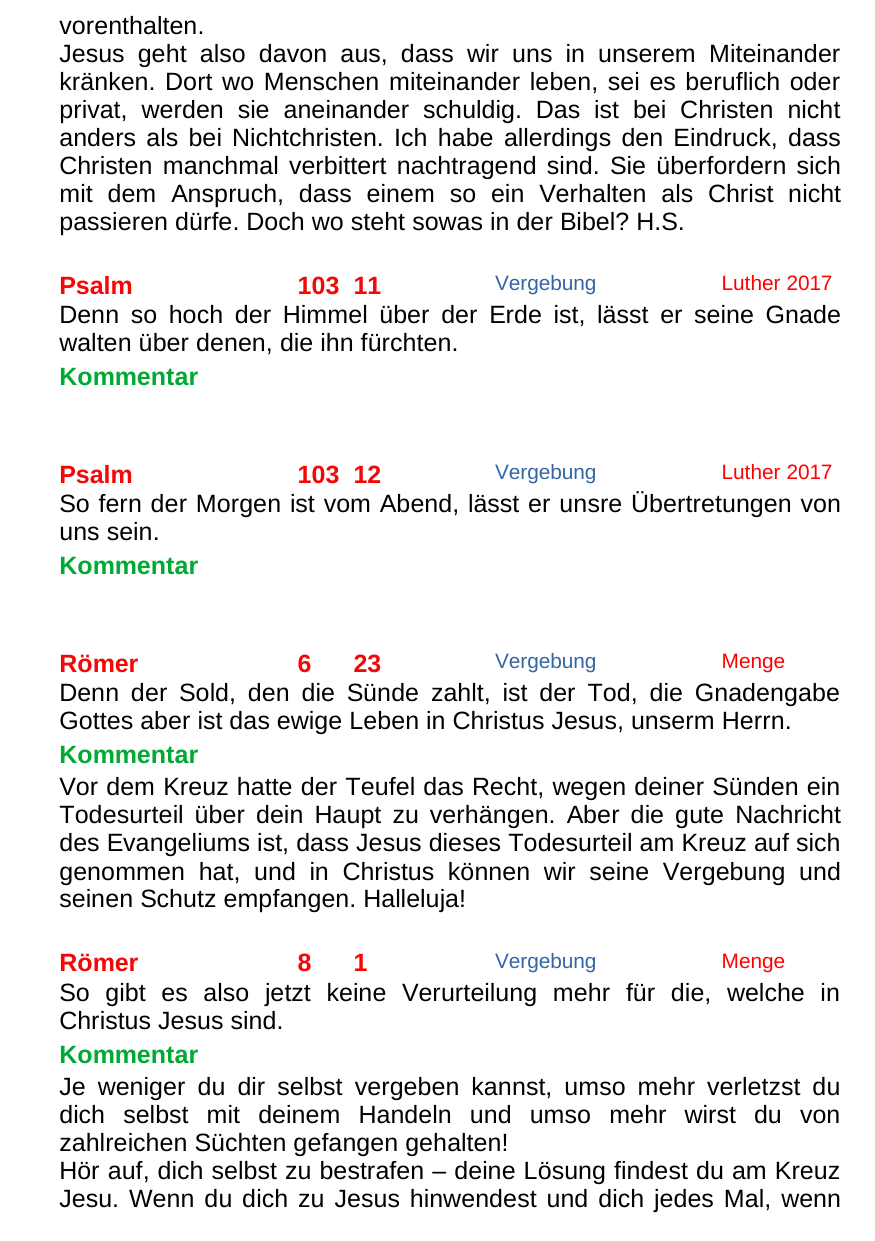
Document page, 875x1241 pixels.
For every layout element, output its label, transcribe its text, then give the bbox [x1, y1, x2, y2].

table_cell Vergebung [495, 949, 677, 978]
table_cell Vergebung [495, 650, 677, 679]
table_cell Menge [721, 949, 844, 978]
table_cell [427, 272, 495, 301]
table_cell [677, 650, 721, 679]
table_cell [59, 236, 844, 272]
table_cell [298, 363, 342, 392]
table_cell So gibt es also jetzt keine Verurteilung mehr für die, welche in Christus Jesus sind. [59, 979, 842, 1034]
table_cell Römer [59, 650, 297, 679]
table_cell [342, 461, 353, 490]
table_cell Je weniger du dir selbst vergeben kannst, umso mehr verletzst du dich selbst mit deinem Handeln und umso mehr wirst du von zahlreichen Süchten gefangen gehalten! Hör auf, dich selbst zu bestrafen – deine Lösung findest du am Kreuz Jesu. Wenn du dich zu Jesus hinwendest und dich jedes Mal, wenn [59, 1073, 842, 1213]
table_cell [495, 741, 677, 770]
table_cell [59, 357, 844, 363]
table_cell [721, 363, 842, 392]
table_cell [59, 425, 844, 461]
table_cell [677, 363, 721, 392]
table_cell Psalm [59, 272, 297, 301]
table_cell [59, 584, 842, 614]
table_cell Vergebung [495, 272, 677, 301]
table_cell [342, 741, 353, 770]
table_cell 8 [298, 949, 342, 978]
table_cell Denn der Sold, den die Sünde zahlt, ist der Tod, die Gnadengabe Gottes aber ist das ewige Leben in Christus Jesus, unserm Herrn. [59, 679, 842, 735]
table_cell [342, 272, 353, 301]
table_cell [721, 1041, 842, 1070]
table_cell [342, 552, 353, 581]
table_cell [427, 949, 495, 978]
table_cell Kommentar [59, 363, 206, 392]
table_cell [59, 395, 842, 425]
table_cell [59, 546, 844, 552]
table_cell [677, 741, 721, 770]
table_cell [206, 1041, 297, 1070]
table_cell [427, 552, 495, 581]
table_cell [59, 735, 844, 741]
table_cell Menge [721, 650, 844, 679]
table_cell Psalm [59, 461, 297, 490]
table_cell Römer [59, 949, 297, 978]
table_cell [206, 552, 297, 581]
table_cell [342, 949, 353, 978]
table_cell Vor dem Kreuz hatte der Teufel das Recht, wegen deiner Sünden ein Todesurteil über dein Haupt zu verhängen. Aber die gute Nachricht des Evangeliums ist, dass Jesus dieses Todesurteil am Kreuz auf sich genommen hat, und in Christus können wir seine Vergebung und seinen Schutz empfangen. Halleluja! [59, 773, 842, 913]
table_cell [206, 363, 297, 392]
table_cell [353, 741, 427, 770]
table_cell [298, 741, 342, 770]
table_cell Luther 2017 [721, 272, 844, 301]
table_cell Denn so hoch der Himmel über der Erde ist, lässt er seine Gnade walten über denen, die ihn fürchten. [59, 301, 842, 357]
table_cell Kommentar [59, 552, 206, 581]
table_cell [721, 552, 842, 581]
table_cell vorenthalten. Jesus geht also davon aus, dass wir uns in unserem Miteinander kränken. Dort wo Menschen miteinander leben, sei es beruflich oder privat, werden sie aneinander schuldig. Das ist bei Christen nicht anders als bei Nichtchristen. Ich habe allerdings den Eindruck, dass Christen manchmal verbittert nachtragend sind. Sie überfordern sich mit dem Anspruch, dass einem so ein Verhalten als Christ nicht passieren dürfe. Doch wo steht sowas in der Bibel? H.S. [59, 12, 842, 236]
table_cell [677, 1041, 721, 1070]
table_cell [353, 363, 427, 392]
table_cell [59, 1035, 844, 1041]
table_cell 103 [298, 272, 342, 301]
table_cell [495, 363, 677, 392]
table_cell [427, 363, 495, 392]
table_cell [206, 741, 297, 770]
table_cell [342, 1041, 353, 1070]
table_cell 23 [353, 650, 427, 679]
table_cell 6 [298, 650, 342, 679]
table_cell [342, 650, 353, 679]
table_cell [298, 552, 342, 581]
table_cell [427, 650, 495, 679]
table_cell Kommentar [59, 741, 206, 770]
table_cell [427, 1041, 495, 1070]
table_cell [495, 552, 677, 581]
table_cell [353, 1041, 427, 1070]
table_cell [298, 1041, 342, 1070]
table_cell 1 [353, 949, 427, 978]
table_cell Vergebung [495, 461, 677, 490]
table_cell [59, 914, 844, 949]
table_cell [59, 614, 844, 649]
table_cell [427, 741, 495, 770]
table_cell [353, 552, 427, 581]
table_cell Kommentar [59, 1041, 206, 1070]
table_cell 11 [353, 272, 427, 301]
table_cell [427, 461, 495, 490]
table_cell [677, 272, 721, 301]
table_cell 12 [353, 461, 427, 490]
table_cell [677, 552, 721, 581]
table_cell 103 [298, 461, 342, 490]
table_cell [677, 949, 721, 978]
table_cell [342, 363, 353, 392]
table_cell Luther 2017 [721, 461, 844, 490]
table_cell [495, 1041, 677, 1070]
table_cell So fern der Morgen ist vom Abend, lässt er unsre Übertretungen von uns sein. [59, 490, 842, 546]
table_cell [677, 461, 721, 490]
table_cell [721, 741, 842, 770]
